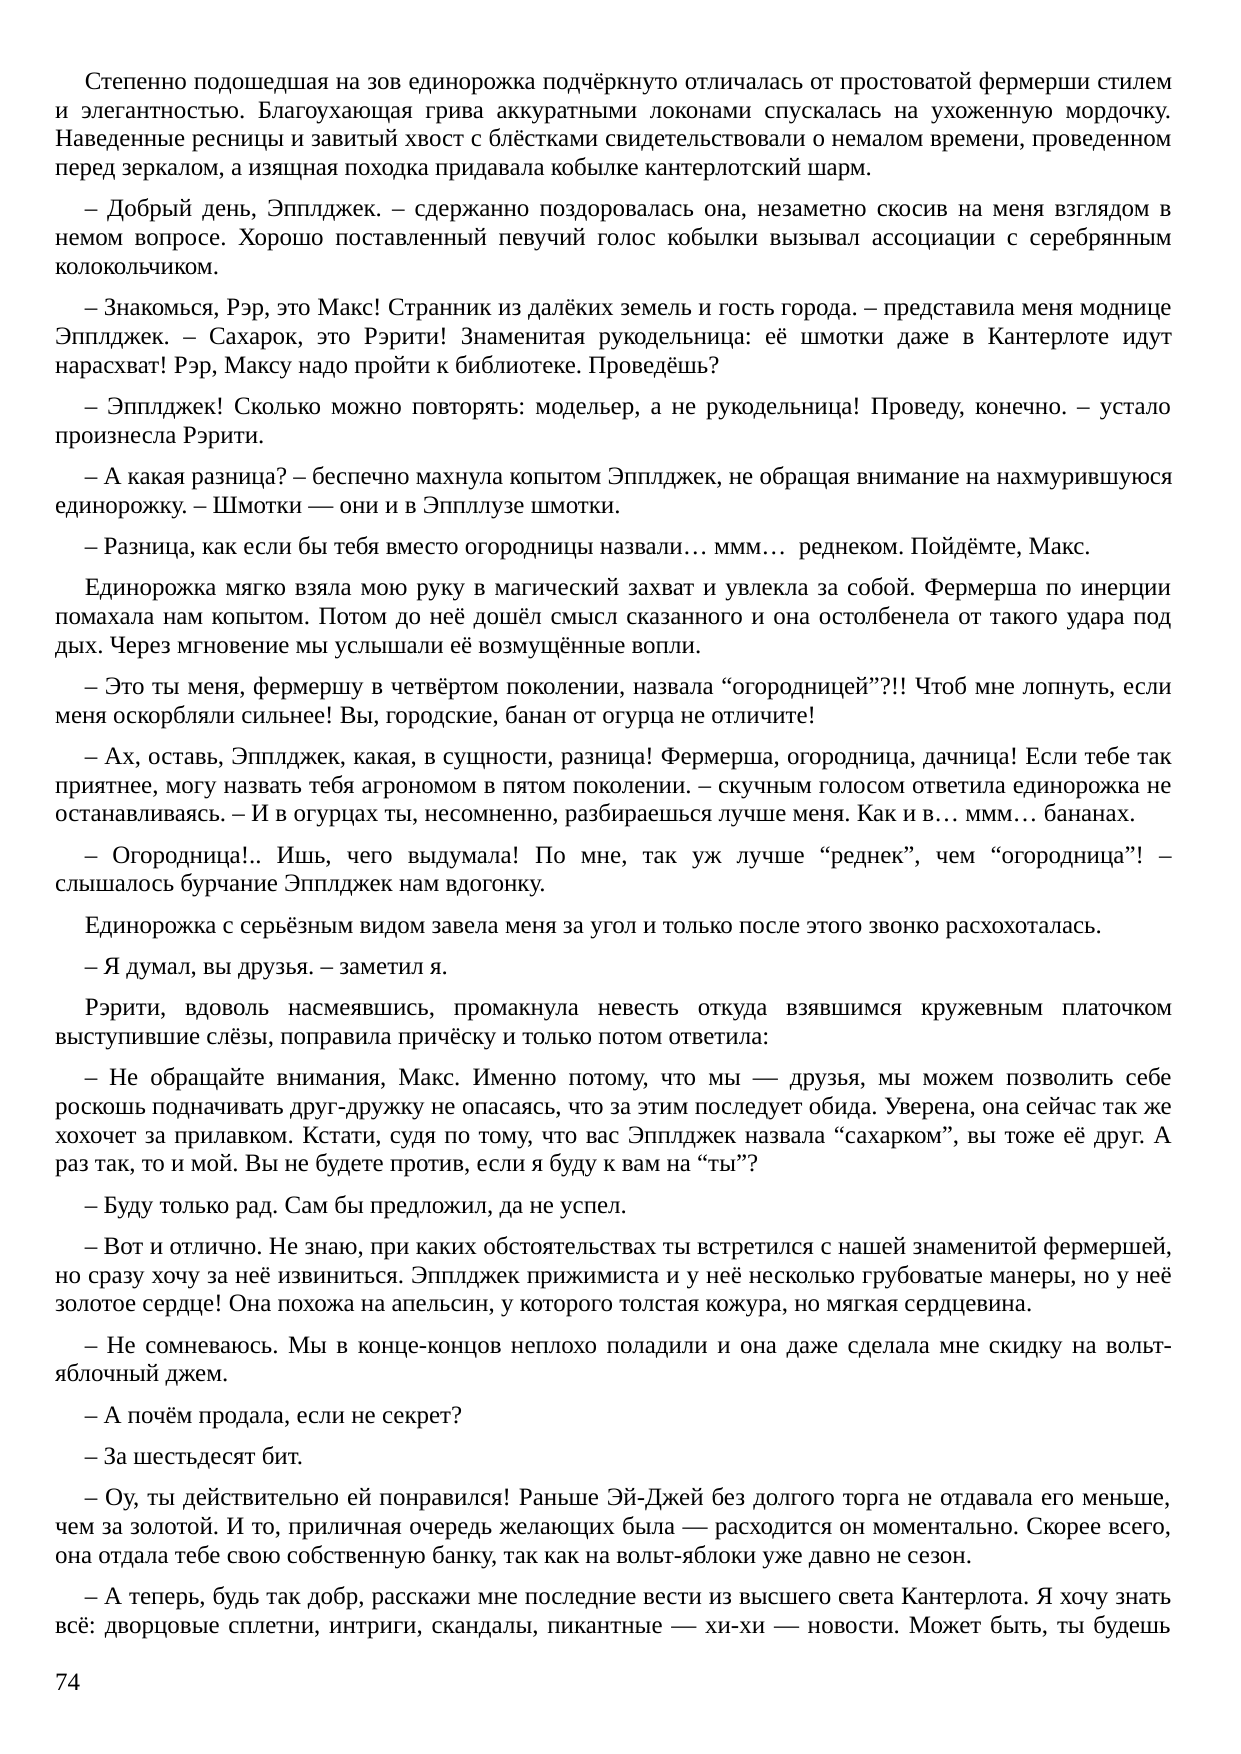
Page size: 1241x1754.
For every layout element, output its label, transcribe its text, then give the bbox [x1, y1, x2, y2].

text – Огородница!.. Ишь, чего выдумала! По мне, так уж лучше “реднек”, чем “огородница”! – слышалось бурчание Эпплджек нам вдогонку. [55, 840, 1173, 897]
text – Не обращайте внимания, Макс. Именно потому, что мы — друзья, мы можем позволить себе роскошь подначивать друг-дружку не опасаясь, что за этим последует обида. Уверена, она сейчас так же хохочет за прилавком. Кстати, судя по тому, что вас Эпплджек назвала “сахарком”, вы тоже её друг. А раз так, то и мой. Вы не будете против, если я буду к вам на “ты”? [55, 1062, 1173, 1177]
text – Знакомься, Рэр, это Макс! Странник из далёких земель и гость города. – представила меня моднице Эпплджек. – Сахарок, это Рэрити! Знаменитая рукодельница: её шмотки даже в Кантерлоте идут нарасхват! Рэр, Максу надо пройти к библиотеке. Проведёшь? [55, 292, 1173, 378]
text Единорожка мягко взяла мою руку в магический захват и увлекла за собой. Фермерша по инерции помахала нам копытом. Потом до неё дошёл смысл сказанного и она остолбенела от такого удара под дых. Через мгновение мы услышали её возмущённые вопли. [55, 572, 1173, 658]
text – Разница, как если бы тебя вместо огородницы назвали… ммм… реднеком. Пойдёмте, Макс. [55, 531, 1173, 560]
text – Эпплджек! Сколько можно повторять: модельер, а не рукодельница! Проведу, конечно. – устало произнесла Рэрити. [55, 391, 1173, 448]
text Степенно подошедшая на зов единорожка подчёркнуто отличалась от простоватой фермерши стилем и элегантностью. Благоухающая грива аккуратными локонами спускалась на ухоженную мордочку. Наведенные ресницы и завитый хвост с блёстками свидетельствовали о немалом времени, проведенном перед зеркалом, а изящная походка придавала кобылке кантерлотский шарм. [55, 66, 1173, 181]
text – Это ты меня, фермершу в четвёртом поколении, назвала “огородницей”?!! Чтоб мне лопнуть, если меня оскорбляли сильнее! Вы, городские, банан от огурца не отличите! [55, 671, 1173, 728]
text – Буду только рад. Сам бы предложил, да не успел. [55, 1190, 1173, 1218]
text – А почём продала, если не секрет? [55, 1400, 1173, 1428]
text – Ах, оставь, Эпплджек, какая, в сущности, разница! Фермерша, огородница, дачница! Если тебе так приятнее, могу назвать тебя агрономом в пятом поколении. – скучным голосом ответила единорожка не останавливаясь. – И в огурцах ты, несомненно, разбираешься лучше меня. Как и в… ммм… бананах. [55, 741, 1173, 827]
text – Оу, ты действительно ей понравился! Раньше Эй-Джей без долгого торга не отдавала его меньше, чем за золотой. И то, приличная очередь желающих была — расходится он моментально. Скорее всего, она отдала тебе свою собственную банку, так как на вольт-яблоки уже давно не сезон. [55, 1482, 1173, 1568]
text – А теперь, будь так добр, расскажи мне последние вести из высшего света Кантерлота. Я хочу знать всё: дворцовые сплетни, интриги, скандалы, пикантные — хи-хи — новости. Может быть, ты будешь [55, 1581, 1173, 1638]
text – За шестьдесят бит. [55, 1441, 1173, 1470]
text – Я думал, вы друзья. – заметил я. [55, 951, 1173, 980]
text Единорожка с серьёзным видом завела меня за угол и только после этого звонко расхохоталась. [55, 910, 1173, 938]
text – Добрый день, Эпплджек. – сдержанно поздоровалась она, незаметно скосив на меня взглядом в немом вопросе. Хорошо поставленный певучий голос кобылки вызывал ассоциации с серебрянным колокольчиком. [55, 193, 1173, 280]
text – Не сомневаюсь. Мы в конце-концов неплохо поладили и она даже сделала мне скидку на вольт-яблочный джем. [55, 1330, 1173, 1387]
text – А какая разница? – беспечно махнула копытом Эпплджек, не обращая внимание на нахмурившуюся единорожку. – Шмотки — они и в Эппллузе шмотки. [55, 461, 1173, 518]
text – Вот и отлично. Не знаю, при каких обстоятельствах ты встретился с нашей знаменитой фермершей, но сразу хочу за неё извиниться. Эпплджек прижимиста и у неё несколько грубоватые манеры, но у неё золотое сердце! Она похожа на апельсин, у которого толстая кожура, но мягкая сердцевина. [55, 1231, 1173, 1317]
text Рэрити, вдоволь насмеявшись, промакнула невесть откуда взявшимся кружевным платочком выступившие слёзы, поправила причёску и только потом ответила: [55, 992, 1173, 1050]
